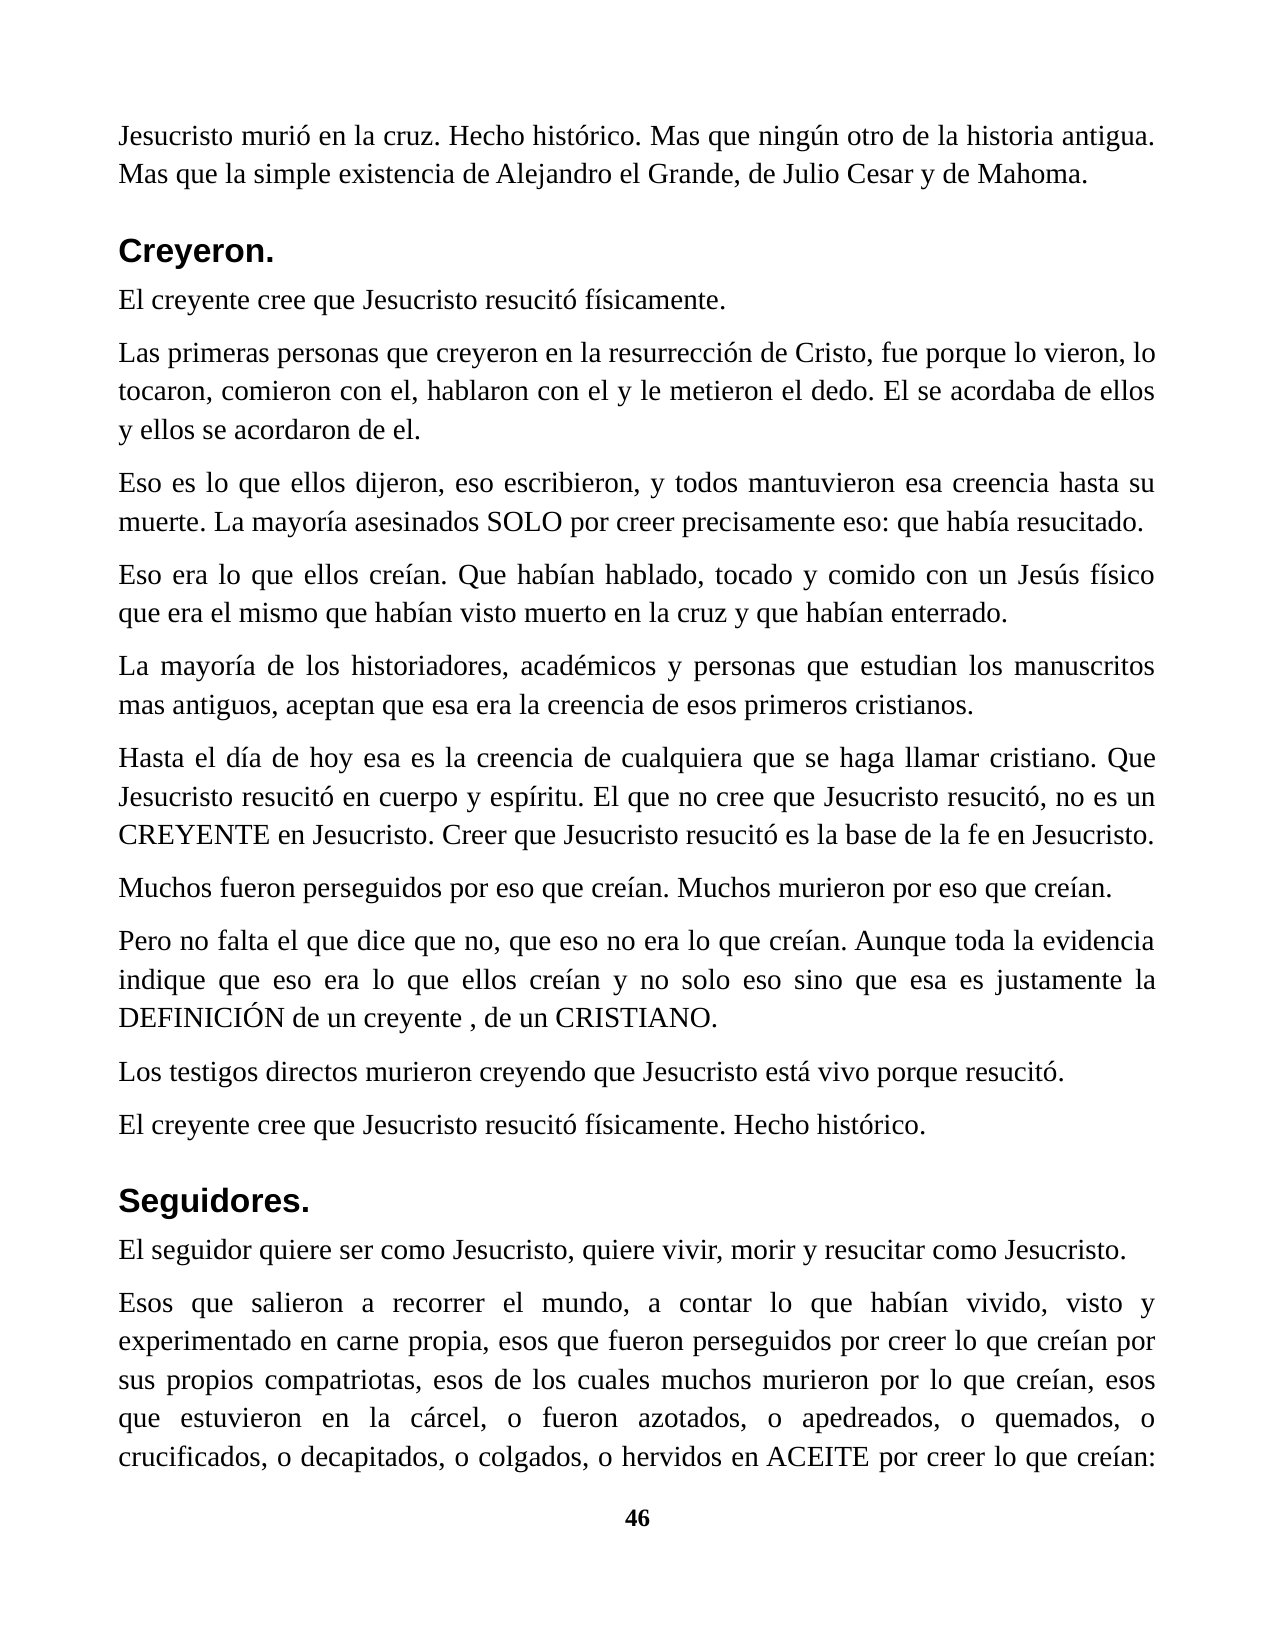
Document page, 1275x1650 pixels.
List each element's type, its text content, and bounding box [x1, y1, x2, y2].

text Pero no falta el que dice que no, que eso no era lo que creían. Aunque toda la evidencia indique que eso era lo que ellos creían y no solo eso sino que esa es justamente la DEFINICIÓN de un creyente , de un CRISTIANO. [118, 923, 1157, 1034]
text Los testigos directos murieron creyendo que Jesucristo está vivo porque resucitó. [118, 1054, 1157, 1087]
text Jesucristo murió en la cruz. Hecho histórico. Mas que ningún otro de la historia antigua. Mas que la simple existencia de Alejandro el Grande, de Julio Cesar y de Mahoma. [118, 118, 1157, 190]
subtitle Seguidores. [118, 1181, 1157, 1219]
text Muchos fueron perseguidos por eso que creían. Muchos murieron por eso que creían. [118, 870, 1157, 904]
text Las primeras personas que creyeron en la resurrección de Cristo, fue porque lo vieron, lo tocaron, comieron con el, hablaron con el y le metieron el dedo. El se acordaba de ellos y ellos se acordaron de el. [118, 335, 1157, 446]
text Eso es lo que ellos dijeron, eso escribieron, y todos mantuvieron esa creencia hasta su muerte. La mayoría asesinados SOLO por creer precisamente eso: que había resucitado. [118, 465, 1157, 537]
text La mayoría de los historiadores, académicos y personas que estudian los manuscritos mas antiguos, aceptan que esa era la creencia de esos primeros cristianos. [118, 648, 1157, 721]
subtitle Creyeron. [118, 231, 1157, 269]
text Eso era lo que ellos creían. Que habían hablado, tocado y comido con un Jesús físico que era el mismo que habían visto muerto en la cruz y que habían enterrado. [118, 557, 1157, 629]
text El creyente cree que Jesucristo resucitó físicamente. [118, 282, 1157, 315]
text El seguidor quiere ser como Jesucristo, quiere vivir, morir y resucitar como Jesucristo. [118, 1232, 1157, 1265]
text Hasta el día de hoy esa es la creencia de cualquiera que se haga llamar cristiano. Que Jesucristo resucitó en cuerpo y espíritu. El que no cree que Jesucristo resucitó, no es un CREYENTE en Jesucristo. Creer que Jesucristo resucitó es la base de la fe en Jesucristo. [118, 740, 1157, 851]
text Esos que salieron a recorrer el mundo, a contar lo que habían vivido, visto y experimentado en carne propia, esos que fueron perseguidos por creer lo que creían por sus propios compatriotas, esos de los cuales muchos murieron por lo que creían, esos que estuvieron en la cárcel, o fueron azotados, o apedreados, o quemados, o crucificados, o decapitados, o colgados, o hervidos en ACEITE por creer lo que creían: [118, 1285, 1157, 1473]
text El creyente cree que Jesucristo resucitó físicamente. Hecho histórico. [118, 1107, 1157, 1140]
